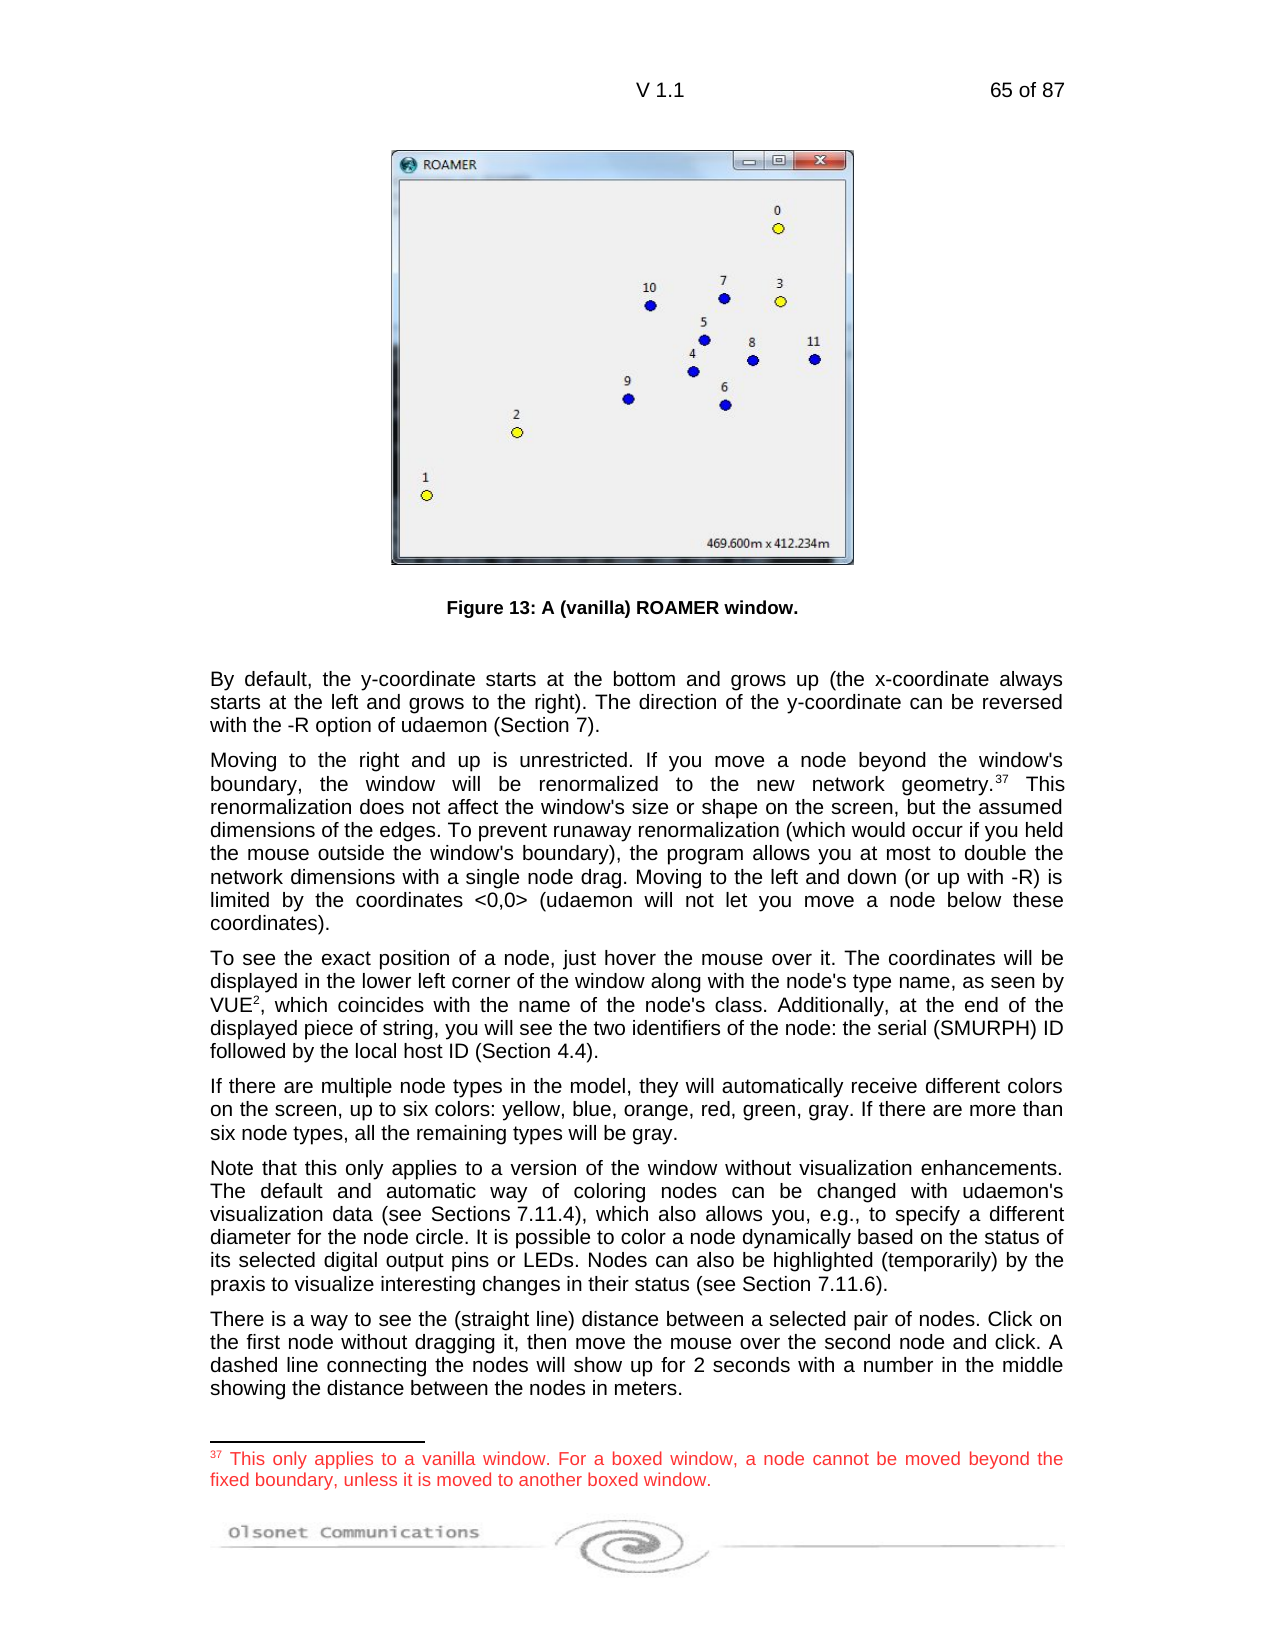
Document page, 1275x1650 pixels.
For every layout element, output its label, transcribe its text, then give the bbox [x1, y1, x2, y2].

text There is a way to see the (straight line) distance between a selected pair of nodes. Click on the first node without dragging it, then move the mouse over the second node and click. A dashed line connecting the nodes will show up for 2 seconds with a number in the middle showing the distance between the nodes in meters. [210, 1307, 1065, 1400]
text Figure 13: A (vanilla) ROAMER window. [393, 598, 852, 619]
picture [210, 1504, 1065, 1596]
text Moving to the right and up is unrestricted. If you move a node beyond the window's boundary, the window will be renormalized to the new network geometry. This renormalization does not affect the window's size or shape on the screen, but the assumed dimensions of the edges. To prevent runaway renormalization (which would occur if you held the mouse outside the window's boundary), the program allows you at most to double the network dimensions with a single node drag. Moving to the left and down (or up with -R) is limited by the coordinates <0,0> (udaemon will not let you move a node below these coordinates). [210, 749, 1065, 935]
text By default, the y-coordinate starts at the bottom and grows up (the x-coordinate always starts at the left and grows to the right). The direction of the y-coordinate can be reversed with the -R option of udaemon (Section 7). [210, 668, 1065, 737]
text Note that this only applies to a version of the window without visualization enhancements. The default and automatic way of coloring nodes can be changed with udaemon's visualization data (see Sections 7.11.4), which also allows you, e.g., to specify a different diameter for the node circle. It is possible to color a node dynamically based on the status of its selected digital output pins or LEDs. Nodes can also be highlighted (temporarily) by the praxis to visualize interesting changes in their status (see Section 7.11.6). [210, 1156, 1065, 1295]
picture [391, 150, 854, 565]
text If there are multiple node types in the model, they will automatically receive different colors on the screen, up to six colors: yellow, blue, orange, red, green, gray. If there are more than six node types, all the remaining types will be gray. [210, 1074, 1065, 1144]
text To see the exact position of a node, just hover the mouse over it. The coordinates will be displayed in the lower left corner of the window along with the node's type name, as seen by VUE2, which coincides with the name of the node's class. Additionally, at the end of the displayed piece of string, you will see the two identifiers of the node: the serial (SMURPH) ID followed by the local host ID (Section 4.4). [210, 947, 1065, 1063]
text This only applies to a vanilla window. For a boxed window, a node cannot be moved beyond the fixed boundary, unless it is moved to another boxed window. [210, 1448, 1065, 1490]
